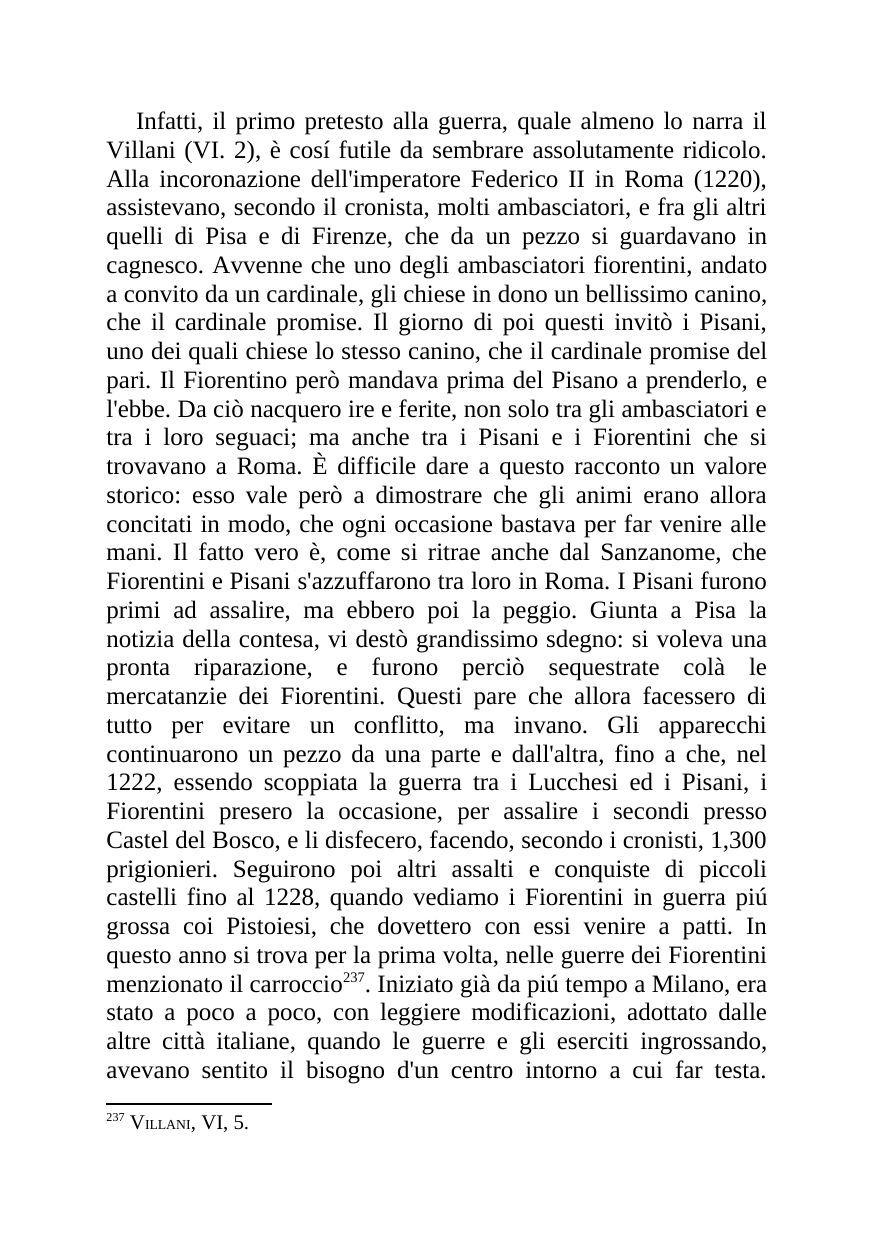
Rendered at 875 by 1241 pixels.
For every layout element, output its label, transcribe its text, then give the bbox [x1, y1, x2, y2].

text Villani, VI, 5. [106, 1110, 768, 1134]
text Infatti, il primo pretesto alla guerra, quale almeno lo narra il Villani (VI. 2), è cosí futile da sembrare assolutamente ridicolo. Alla incoronazione dell'imperatore Federico II in Roma (1220), assistevano, secondo il cronista, molti ambasciatori, e fra gli altri quelli di Pisa e di Firenze, che da un pezzo si guardavano in cagnesco. Avvenne che uno degli ambasciatori fiorentini, andato a convito da un cardinale, gli chiese in dono un bellissimo canino, che il cardinale promise. Il giorno di poi questi invitò i Pisani, uno dei quali chiese lo stesso canino, che il cardinale promise del pari. Il Fiorentino però mandava prima del Pisano a prenderlo, e l'ebbe. Da ciò nacquero ire e ferite, non solo tra gli ambasciatori e tra i loro seguaci; ma anche tra i Pisani e i Fiorentini che si trovavano a Roma. È difficile dare a questo racconto un valore storico: esso vale però a dimostrare che gli animi erano allora concitati in modo, che ogni occasione bastava per far venire alle mani. Il fatto vero è, come si ritrae anche dal Sanzanome, che Fiorentini e Pisani s'azzuffarono tra loro in Roma. I Pisani furono primi ad assalire, ma ebbero poi la peggio. Giunta a Pisa la notizia della contesa, vi destò grandissimo sdegno: si voleva una pronta riparazione, e furono perciò sequestrate colà le mercatanzie dei Fiorentini. Questi pare che allora facessero di tutto per evitare un conflitto, ma invano. Gli apparecchi continuarono un pezzo da una parte e dall'altra, fino a che, nel 1222, essendo scoppiata la guerra tra i Lucchesi ed i Pisani, i Fiorentini presero la occasione, per assalire i secondi presso Castel del Bosco, e li disfecero, facendo, secondo i cronisti, 1,300 prigionieri. Seguirono poi altri assalti e conquiste di piccoli castelli fino al 1228, quando vediamo i Fiorentini in guerra piú grossa coi Pistoiesi, che dovettero con essi venire a patti. In questo anno si trova per la prima volta, nelle guerre dei Fiorentini menzionato il carroccio. Iniziato già da piú tempo a Milano, era stato a poco a poco, con leggiere modificazioni, adottato dalle altre città italiane, quando le guerre e gli eserciti ingrossando, avevano sentito il bisogno d'un centro intorno a cui far testa. [106, 106, 768, 1084]
